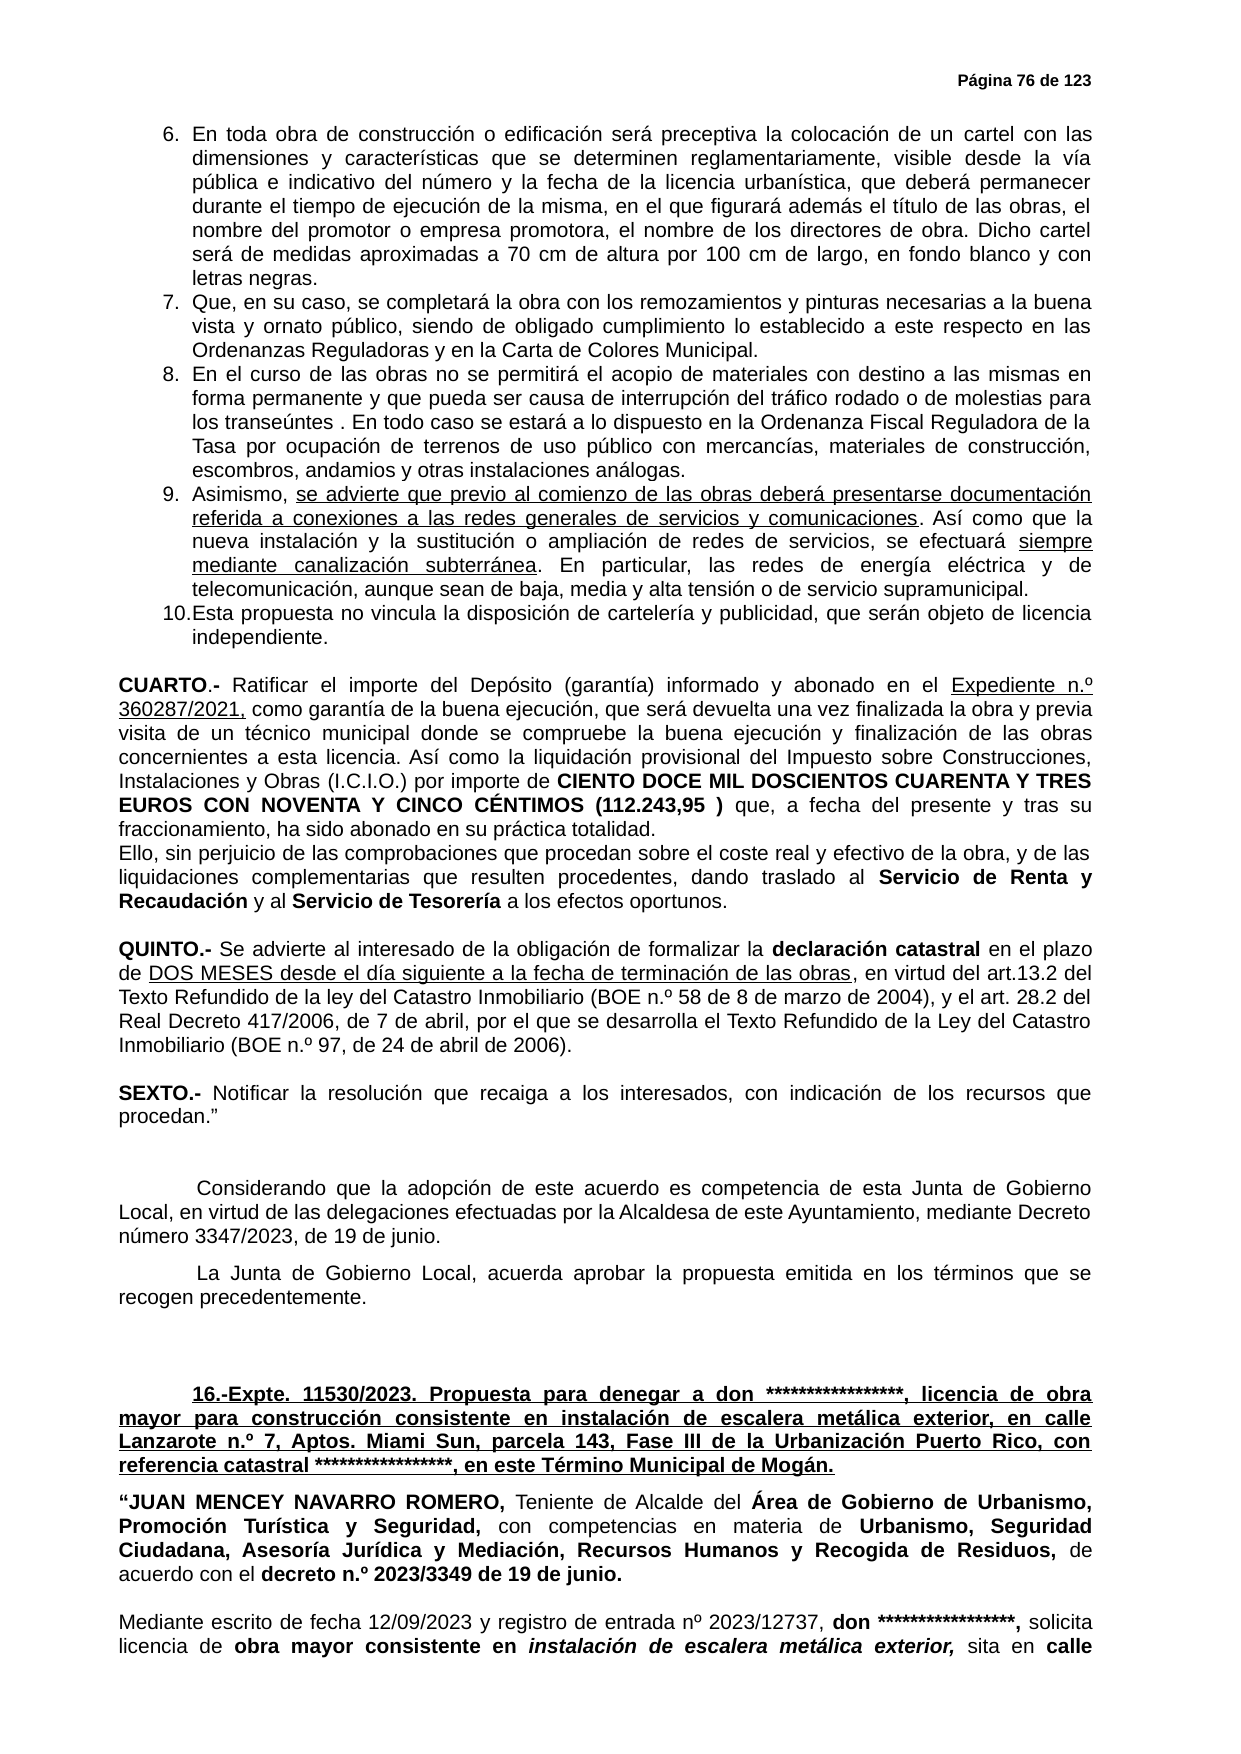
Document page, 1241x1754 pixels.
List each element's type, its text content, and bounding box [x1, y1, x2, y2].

text CUARTO.- Ratificar el importe del Depósito (garantía) informado y abonado en el Expediente n.º 360287/2021, como garantía de la buena ejecución, que será devuelta una vez finalizada la obra y previa visita de un técnico municipal donde se compruebe la buena ejecución y finalización de las obras concernientes a esta licencia. Así como la liquidación provisional del Impuesto sobre Construcciones, Instalaciones y Obras (I.C.I.O.) por importe de CIENTO DOCE MIL DOSCIENTOS CUARENTA Y TRES EUROS CON NOVENTA Y CINCO CÉNTIMOS (112.243,95 ) que, a fecha del presente y tras su fraccionamiento, ha sido abonado en su práctica totalidad. [118, 673, 1092, 841]
text 16.-Expte. 11530/2023. Propuesta para denegar a don *****************, licencia de obra mayor para construcción consistente en instalación de escalera metálica exterior, en calle [118, 1381, 1092, 1426]
text Lanzarote n.º 7, Aptos. Miami Sun, parcela 143, Fase III de la Urbanización Puerto Rico, con [118, 1427, 1092, 1450]
list Asimismo, se advierte que previo al comienzo de las obras deberá presentarse documentación referida a conexiones a las redes generales de servicios y comunicaciones. Así como que la nueva instalación y la sustitución o ampliación de redes de servicios, se efectuará siempre mediante canalización subterránea. En particular, las redes de energía eléctrica y de telecomunicación, aunque sean de baja, media y alta tensión o de servicio supramunicipal. [162, 481, 1092, 601]
text Considerando que la adopción de este acuerdo es competencia de esta Junta de Gobierno Local, en virtud de las delegaciones efectuadas por la Alcaldesa de este Ayuntamiento, mediante Decreto número 3347/2023, de 19 de junio. [118, 1176, 1092, 1248]
list Que, en su caso, se completará la obra con los remozamientos y pinturas necesarias a la buena vista y ornato público, siendo de obligado cumplimiento lo establecido a este respecto en las Ordenanzas Reguladoras y en la Carta de Colores Municipal. [162, 290, 1092, 362]
text QUINTO.- Se advierte al interesado de la obligación de formalizar la declaración catastral en el plazo de DOS MESES desde el día siguiente a la fecha de terminación de las obras, en virtud del art.13.2 del Texto Refundido de la ley del Catastro Inmobiliario (BOE n.º 58 de 8 de marzo de 2004), y el art. 28.2 del Real Decreto 417/2006, de 7 de abril, por el que se desarrolla el Texto Refundido de la Ley del Catastro Inmobiliario (BOE n.º 97, de 24 de abril de 2006). [118, 937, 1092, 1056]
text “JUAN MENCEY NAVARRO ROMERO, Teniente de Alcalde del Área de Gobierno de Urbanismo, Promoción Turística y Seguridad, con competencias en materia de Urbanismo, Seguridad Ciudadana, Asesoría Jurídica y Mediación, Recursos Humanos y Recogida de Residuos, de acuerdo con el decreto n.º 2023/3349 de 19 de junio. [118, 1490, 1092, 1586]
text Ello, sin perjuicio de las comprobaciones que procedan sobre el coste real y efectivo de la obra, y de las liquidaciones complementarias que resulten procedentes, dando traslado al Servicio de Renta y Recaudación y al Servicio de Tesorería a los efectos oportunos. [118, 841, 1092, 913]
text referencia catastral *****************, en este Término Municipal de Mogán. [118, 1451, 1092, 1477]
text Mediante escrito de fecha 12/09/2023 y registro de entrada nº 2023/12737, don *****************, solicita licencia de obra mayor consistente en instalación de escalera metálica exterior, sita en calle [118, 1609, 1092, 1657]
list En el curso de las obras no se permitirá el acopio de materiales con destino a las mismas en forma permanente y que pueda ser causa de interrupción del tráfico rodado o de molestias para los transeúntes . En todo caso se estará a lo dispuesto en la Ordenanza Fiscal Reguladora de la Tasa por ocupación de terrenos de uso público con mercancías, materiales de construcción, escombros, andamios y otras instalaciones análogas. [162, 362, 1092, 481]
text La Junta de Gobierno Local, acuerda aprobar la propuesta emitida en los términos que se recogen precedentemente. [118, 1261, 1092, 1308]
text SEXTO.- Notificar la resolución que recaiga a los interesados, con indicación de los recursos que procedan.” [118, 1080, 1092, 1128]
list Esta propuesta no vincula la disposición de cartelería y publicidad, que serán objeto de licencia independiente. [162, 601, 1092, 649]
list En toda obra de construcción o edificación será preceptiva la colocación de un cartel con las dimensiones y características que se determinen reglamentariamente, visible desde la vía pública e indicativo del número y la fecha de la licencia urbanística, que deberá permanecer durante el tiempo de ejecución de la misma, en el que figurará además el título de las obras, el nombre del promotor o empresa promotora, el nombre de los directores de obra. Dicho cartel será de medidas aproximadas a 70 cm de altura por 100 cm de largo, en fondo blanco y con letras negras. [162, 122, 1092, 290]
